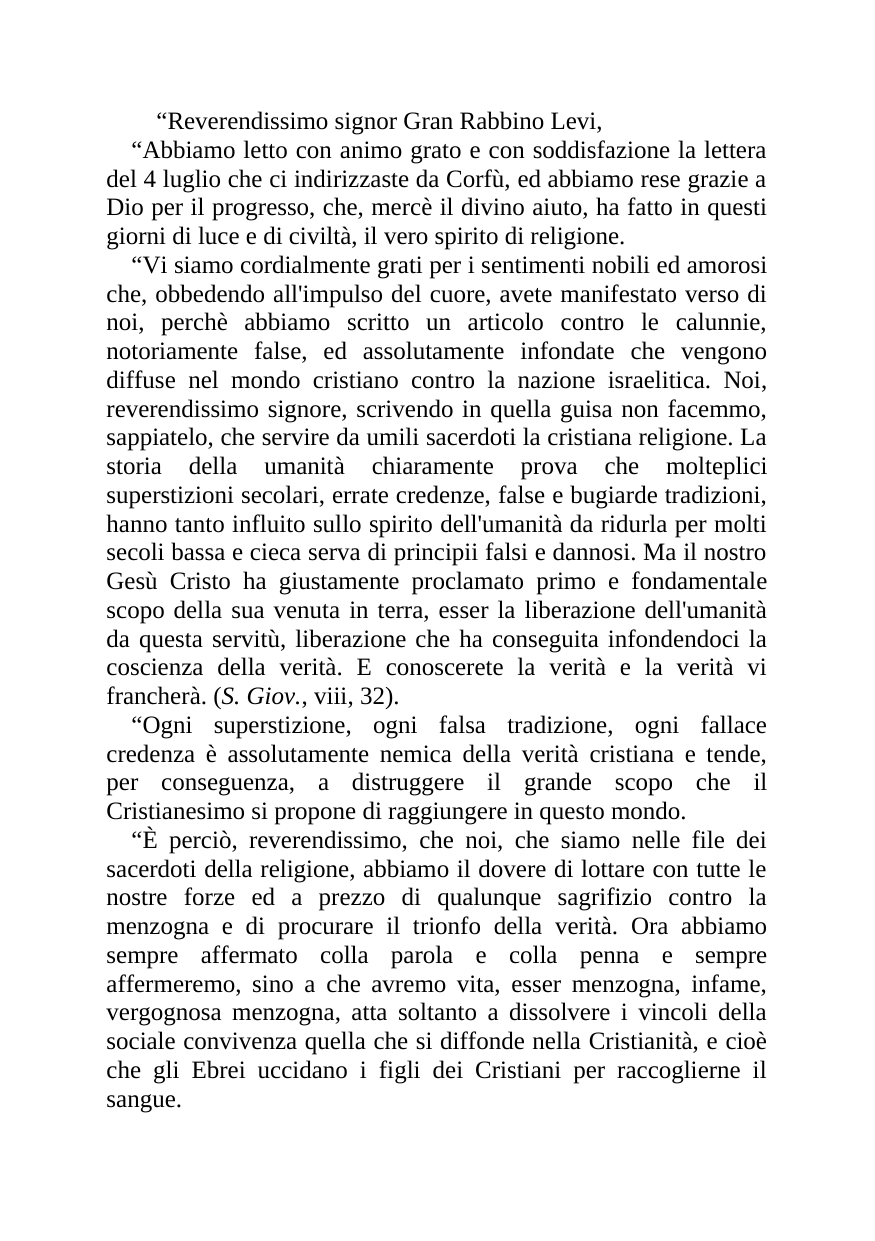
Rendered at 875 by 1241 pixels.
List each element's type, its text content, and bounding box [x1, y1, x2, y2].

text “Reverendissimo signor Gran Rabbino Levi, [106, 106, 768, 135]
text “Ogni superstizione, ogni falsa tradizione, ogni fallace credenza è assolutamente nemica della verità cristiana e tende, per conseguenza, a distruggere il grande scopo che il Cristianesimo si propone di raggiungere in questo mondo. [106, 710, 768, 825]
text “Vi siamo cordialmente grati per i sentimenti nobili ed amorosi che, obbedendo all'impulso del cuore, avete manifestato verso di noi, perchè abbiamo scritto un articolo contro le calunnie, notoriamente false, ed assolutamente infondate che vengono diffuse nel mondo cristiano contro la nazione israelitica. Noi, reverendissimo signore, scrivendo in quella guisa non facemmo, sappiatelo, che servire da umili sacerdoti la cristiana religione. La storia della umanità chiaramente prova che molteplici superstizioni secolari, errate credenze, false e bugiarde tradizioni, hanno tanto influito sullo spirito dell'umanità da ridurla per molti secoli bassa e cieca serva di principii falsi e dannosi. Ma il nostro Gesù Cristo ha giustamente proclamato primo e fondamentale scopo della sua venuta in terra, esser la liberazione dell'umanità da questa servitù, liberazione che ha conseguita infondendoci la coscienza della verità. E conoscerete la verità e la verità vi francherà. (S. Giov., viii, 32). [106, 250, 768, 710]
text “È perciò, reverendissimo, che noi, che siamo nelle file dei sacerdoti della religione, abbiamo il dovere di lottare con tutte le nostre forze ed a prezzo di qualunque sagrifizio contro la menzogna e di procurare il trionfo della verità. Ora abbiamo sempre affermato colla parola e colla penna e sempre affermeremo, sino a che avremo vita, esser menzogna, infame, vergognosa menzogna, atta soltanto a dissolvere i vincoli della sociale convivenza quella che si diffonde nella Cristianità, e cioè che gli Ebrei uccidano i figli dei Cristiani per raccoglierne il sangue. [106, 825, 768, 1112]
text “Abbiamo letto con animo grato e con soddisfazione la lettera del 4 luglio che ci indirizzaste da Corfù, ed abbiamo rese grazie a Dio per il progresso, che, mercè il divino aiuto, ha fatto in questi giorni di luce e di civiltà, il vero spirito di religione. [106, 135, 768, 250]
